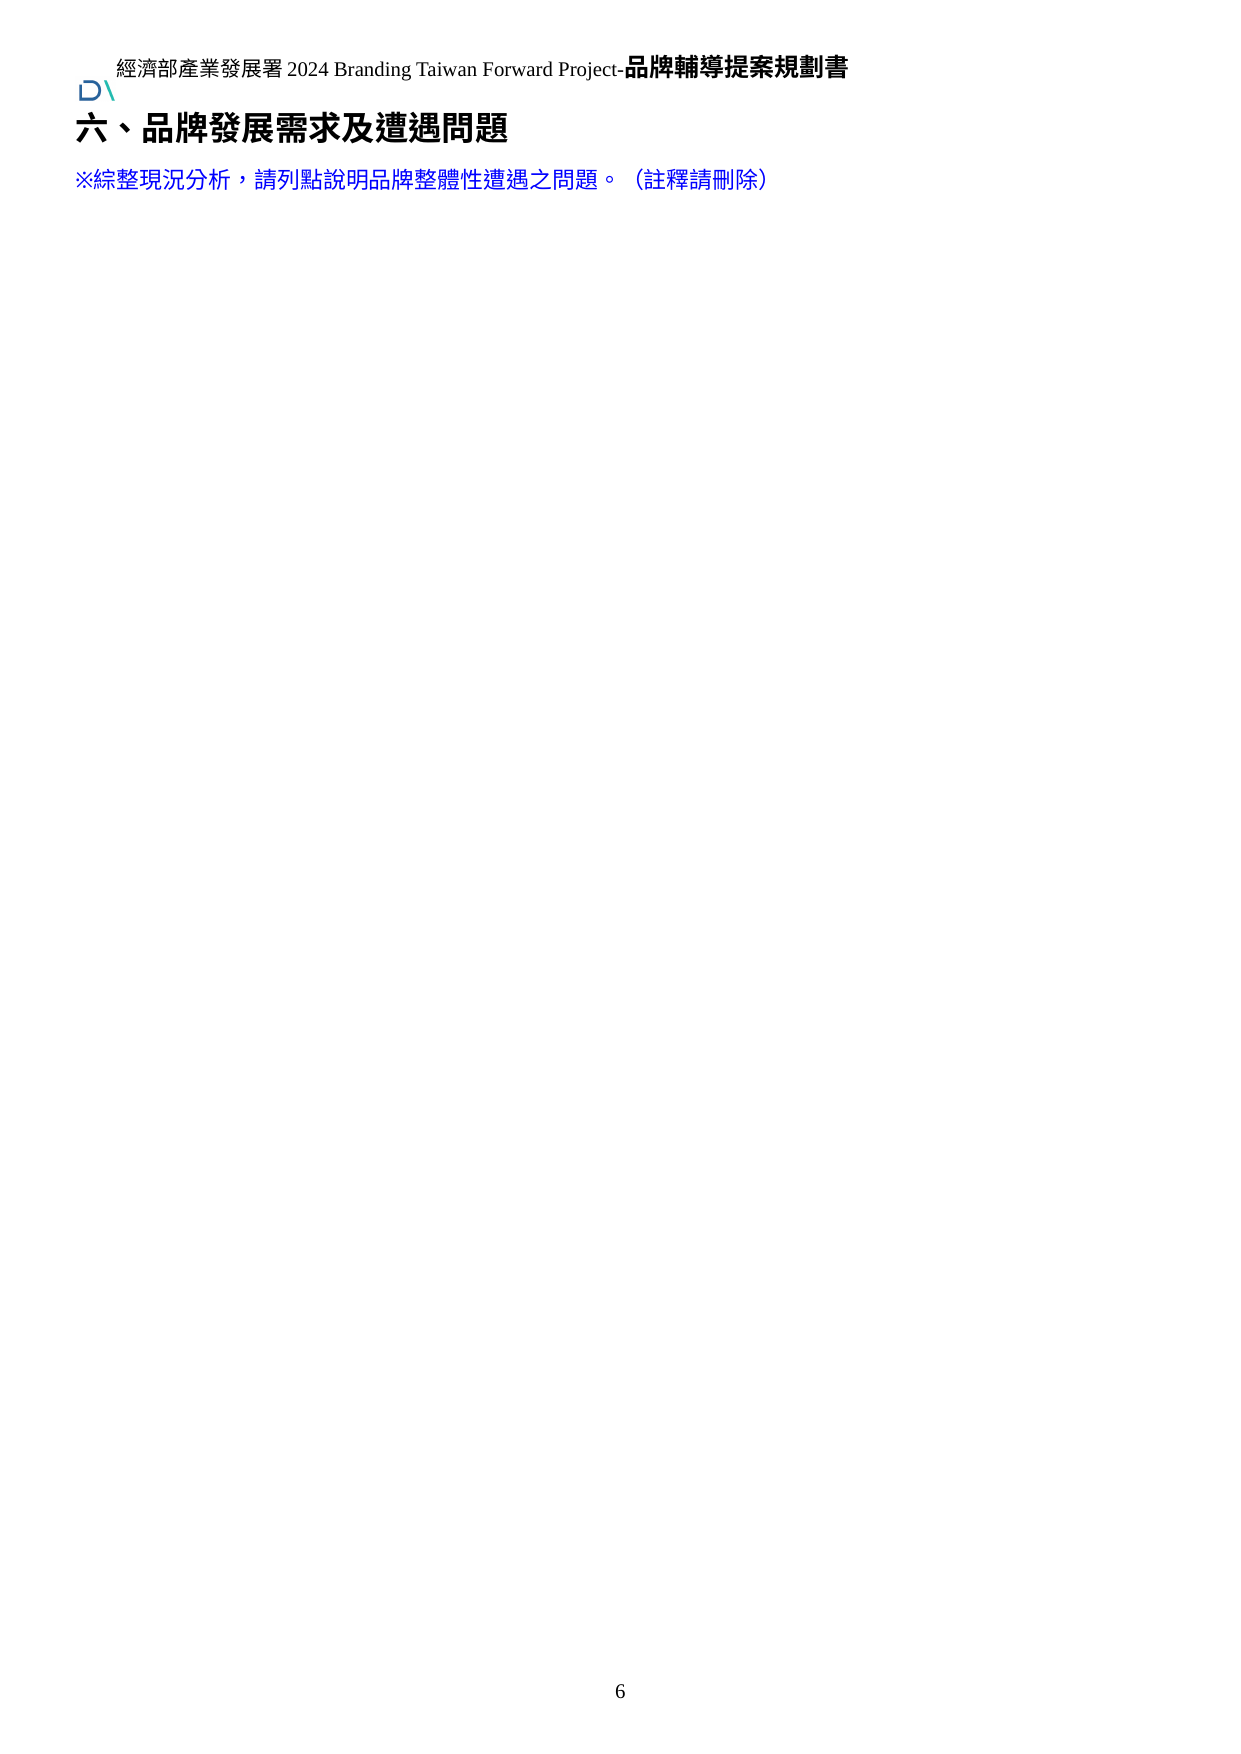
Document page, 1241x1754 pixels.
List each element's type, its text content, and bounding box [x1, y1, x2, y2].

text 六、品牌發展需求及遭遇問題 [75, 102, 1165, 150]
text ※綜整現況分析，請列點說明品牌整體性遭遇之問題。（註釋請刪除） [75, 162, 1165, 196]
